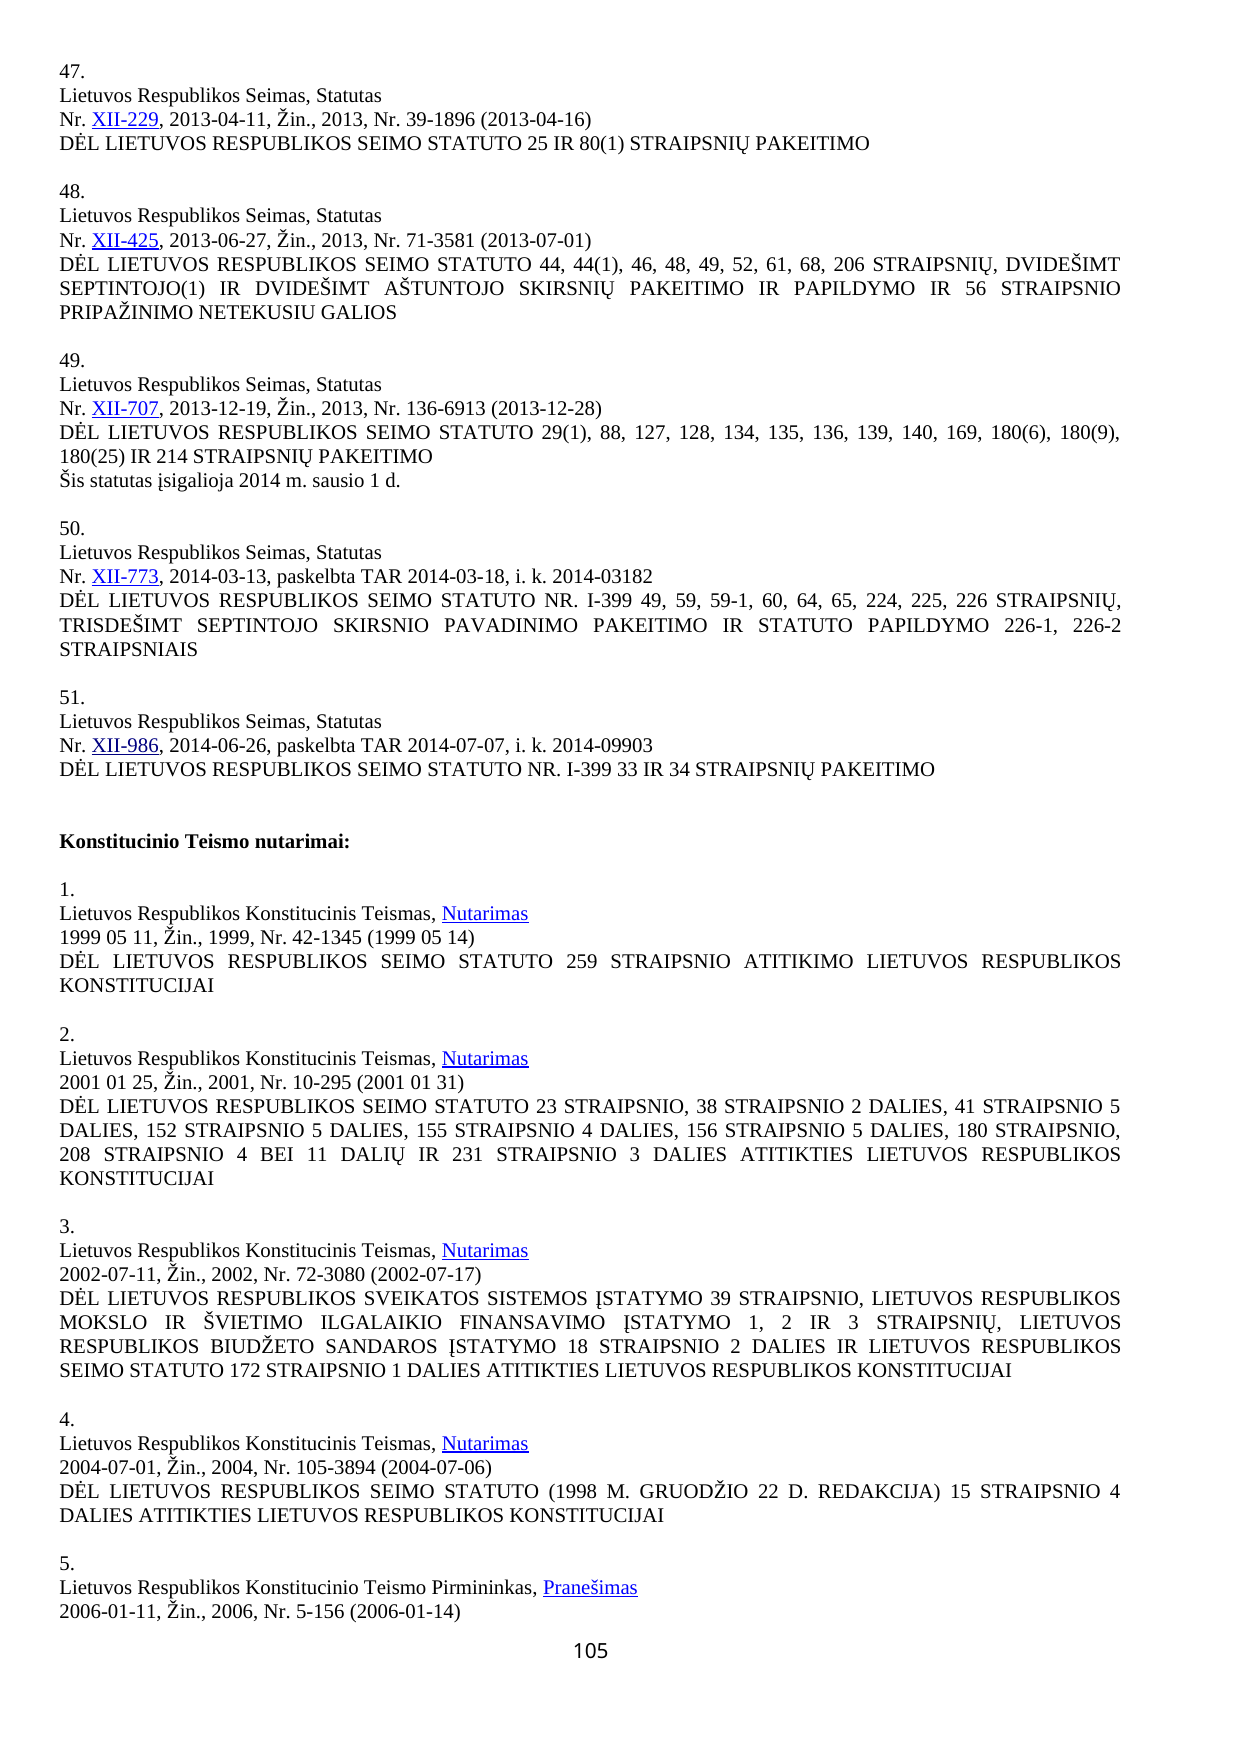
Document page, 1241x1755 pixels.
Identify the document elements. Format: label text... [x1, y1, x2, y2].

text DĖL LIETUVOS RESPUBLIKOS SEIMO STATUTO 29(1), 88, 127, 128, 134, 135, 136, 139, 140, 169, 180(6), 180(9), 180(25) IR 214 STRAIPSNIŲ PAKEITIMO [59, 420, 1122, 468]
text Lietuvos Respublikos Seimas, Statutas [59, 540, 1122, 564]
text 2. [59, 1022, 1122, 1046]
text DĖL LIETUVOS RESPUBLIKOS SEIMO STATUTO 23 STRAIPSNIO, 38 STRAIPSNIO 2 DALIES, 41 STRAIPSNIO 5 DALIES, 152 STRAIPSNIO 5 DALIES, 155 STRAIPSNIO 4 DALIES, 156 STRAIPSNIO 5 DALIES, 180 STRAIPSNIO, 208 STRAIPSNIO 4 BEI 11 DALIŲ IR 231 STRAIPSNIO 3 DALIES ATITIKTIES LIETUVOS RESPUBLIKOS KONSTITUCIJAI [59, 1094, 1122, 1190]
text Nr. XII-773, 2014-03-13, paskelbta TAR 2014-03-18, i. k. 2014-03182 [59, 564, 1122, 588]
text 47. [59, 59, 1122, 83]
text 51. [59, 685, 1122, 709]
text DĖL LIETUVOS RESPUBLIKOS SEIMO STATUTO 25 IR 80(1) STRAIPSNIŲ PAKEITIMO [59, 131, 1122, 155]
text 1999 05 11, Žin., 1999, Nr. 42-1345 (1999 05 14) [59, 925, 1122, 949]
text DĖL LIETUVOS RESPUBLIKOS SEIMO STATUTO NR. I-399 33 IR 34 STRAIPSNIŲ PAKEITIMO [59, 757, 1122, 781]
text Lietuvos Respublikos Seimas, Statutas [59, 372, 1122, 396]
text 50. [59, 516, 1122, 540]
text 2002-07-11, Žin., 2002, Nr. 72-3080 (2002-07-17) [59, 1262, 1122, 1286]
text Lietuvos Respublikos Seimas, Statutas [59, 203, 1122, 227]
text Lietuvos Respublikos Konstitucinis Teismas, Nutarimas [59, 1238, 1122, 1262]
text Nr. XII-707, 2013-12-19, Žin., 2013, Nr. 136-6913 (2013-12-28) [59, 396, 1122, 420]
text 49. [59, 348, 1122, 372]
text Lietuvos Respublikos Seimas, Statutas [59, 709, 1122, 733]
text Konstitucinio Teismo nutarimai: [59, 829, 1122, 853]
text DĖL LIETUVOS RESPUBLIKOS SEIMO STATUTO 259 STRAIPSNIO ATITIKIMO LIETUVOS RESPUBLIKOS KONSTITUCIJAI [59, 949, 1122, 997]
text 2001 01 25, Žin., 2001, Nr. 10-295 (2001 01 31) [59, 1070, 1122, 1094]
text DĖL LIETUVOS RESPUBLIKOS SEIMO STATUTO NR. I-399 49, 59, 59-1, 60, 64, 65, 224, 225, 226 STRAIPSNIŲ, TRISDEŠIMT SEPTINTOJO SKIRSNIO PAVADINIMO PAKEITIMO IR STATUTO PAPILDYMO 226-1, 226-2 STRAIPSNIAIS [59, 588, 1122, 661]
text DĖL LIETUVOS RESPUBLIKOS SVEIKATOS SISTEMOS ĮSTATYMO 39 STRAIPSNIO, LIETUVOS RESPUBLIKOS MOKSLO IR ŠVIETIMO ILGALAIKIO FINANSAVIMO ĮSTATYMO 1, 2 IR 3 STRAIPSNIŲ, LIETUVOS RESPUBLIKOS BIUDŽETO SANDAROS ĮSTATYMO 18 STRAIPSNIO 2 DALIES IR LIETUVOS RESPUBLIKOS SEIMO STATUTO 172 STRAIPSNIO 1 DALIES ATITIKTIES LIETUVOS RESPUBLIKOS KONSTITUCIJAI [59, 1286, 1122, 1382]
text Nr. XII-425, 2013-06-27, Žin., 2013, Nr. 71-3581 (2013-07-01) [59, 227, 1122, 252]
text Lietuvos Respublikos Konstitucinio Teismo Pirmininkas, Pranešimas [59, 1575, 1122, 1599]
text 4. [59, 1407, 1122, 1431]
text 2004-07-01, Žin., 2004, Nr. 105-3894 (2004-07-06) [59, 1455, 1122, 1479]
text Nr. XII-229, 2013-04-11, Žin., 2013, Nr. 39-1896 (2013-04-16) [59, 107, 1122, 131]
text DĖL LIETUVOS RESPUBLIKOS SEIMO STATUTO (1998 M. GRUODŽIO 22 D. REDAKCIJA) 15 STRAIPSNIO 4 DALIES ATITIKTIES LIETUVOS RESPUBLIKOS KONSTITUCIJAI [59, 1479, 1122, 1527]
text Lietuvos Respublikos Konstitucinis Teismas, Nutarimas [59, 1431, 1122, 1455]
text Šis statutas įsigalioja 2014 m. sausio 1 d. [59, 468, 1122, 492]
text DĖL LIETUVOS RESPUBLIKOS SEIMO STATUTO 44, 44(1), 46, 48, 49, 52, 61, 68, 206 STRAIPSNIŲ, DVIDEŠIMT SEPTINTOJO(1) IR DVIDEŠIMT AŠTUNTOJO SKIRSNIŲ PAKEITIMO IR PAPILDYMO IR 56 STRAIPSNIO PRIPAŽINIMO NETEKUSIU GALIOS [59, 252, 1122, 324]
text 3. [59, 1214, 1122, 1238]
text 2006-01-11, Žin., 2006, Nr. 5-156 (2006-01-14) [59, 1599, 1122, 1623]
text Lietuvos Respublikos Seimas, Statutas [59, 83, 1122, 107]
text 5. [59, 1551, 1122, 1575]
text Lietuvos Respublikos Konstitucinis Teismas, Nutarimas [59, 901, 1122, 925]
text Lietuvos Respublikos Konstitucinis Teismas, Nutarimas [59, 1046, 1122, 1070]
text 48. [59, 179, 1122, 203]
text Nr. XII-986, 2014-06-26, paskelbta TAR 2014-07-07, i. k. 2014-09903 [59, 733, 1122, 757]
text 1. [59, 877, 1122, 901]
